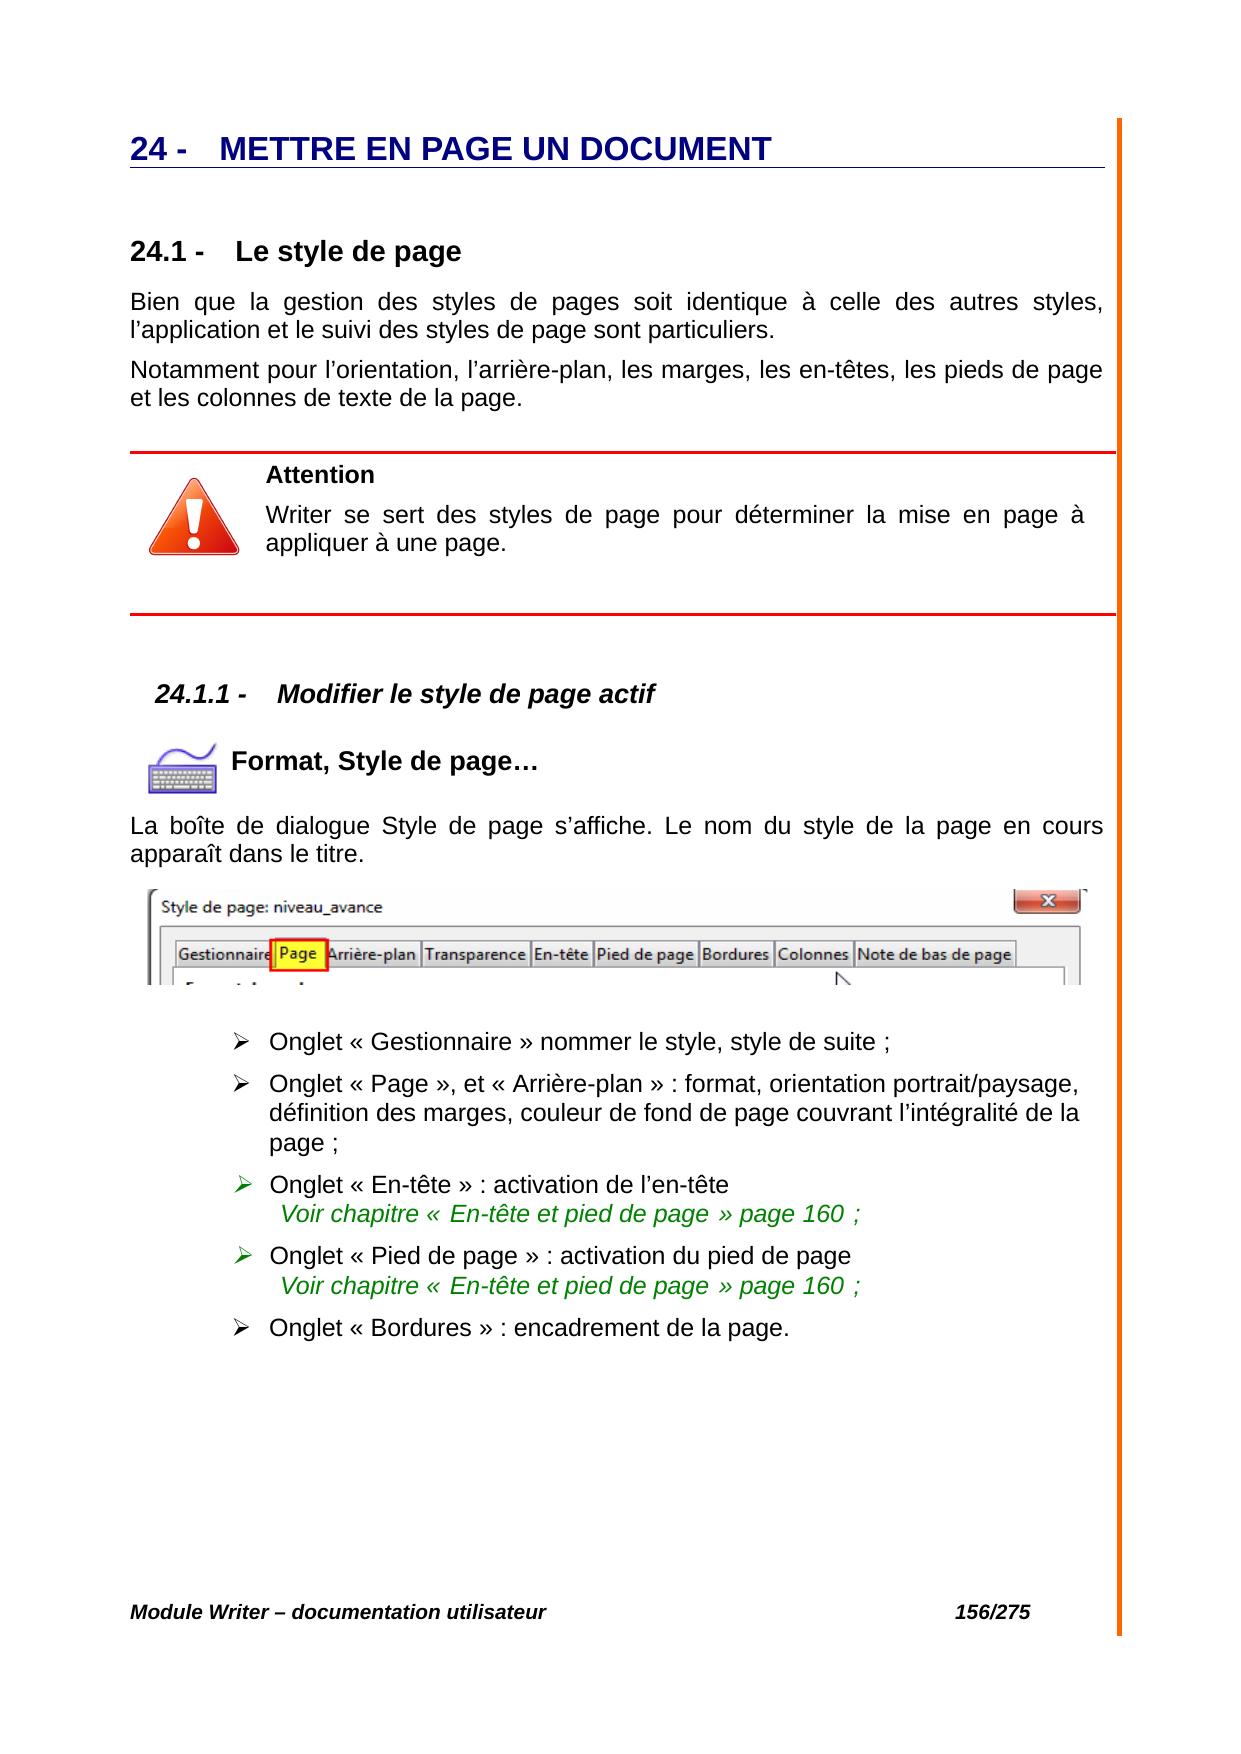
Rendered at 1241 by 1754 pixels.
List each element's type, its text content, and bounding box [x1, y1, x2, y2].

list Onglet « Bordures » : encadrement de la page. [231, 1312, 1105, 1342]
list Onglet « Page », et « Arrière-plan » : format, orientation portrait/paysage, définition des marges, couleur de fond de page couvrant l’intégralité de la page ; [231, 1069, 1105, 1157]
list Onglet « Gestionnaire » nommer le style, style de suite ; [231, 1027, 1105, 1056]
subtitle Mettre en page un document [130, 130, 1105, 167]
text Notamment pour l’orientation, l’arrière-plan, les marges, les en-têtes, les pieds de page et les colonnes de texte de la page. [130, 355, 1105, 411]
picture [135, 459, 254, 578]
text Bien que la gestion des styles de pages soit identique à celle des autres styles, l’application et le suivi des styles de page sont particuliers. [130, 288, 1105, 344]
text Format, Style de page… [219, 746, 1105, 776]
subtitle Le style de page [130, 235, 1105, 268]
subtitle Modifier le style de page actif [155, 679, 1105, 710]
picture [147, 889, 1088, 985]
list Onglet « Pied de page » : activation du pied de page Voir chapitre « En-tête et pied de page » page 160 ; [232, 1241, 1105, 1300]
text La boîte de dialogue Style de page s’affiche. Le nom du style de la page en cours apparaît dans le titre. [130, 811, 1105, 867]
table_header Attention Writer se sert des styles de page pour déterminer la mise en page à appliquer à une page. [260, 454, 1116, 613]
list Onglet « En-tête » : activation de l’en-tête Voir chapitre « En-tête et pied de page » page 160 ; [232, 1169, 1105, 1228]
picture [144, 732, 219, 808]
table_header [130, 454, 259, 613]
